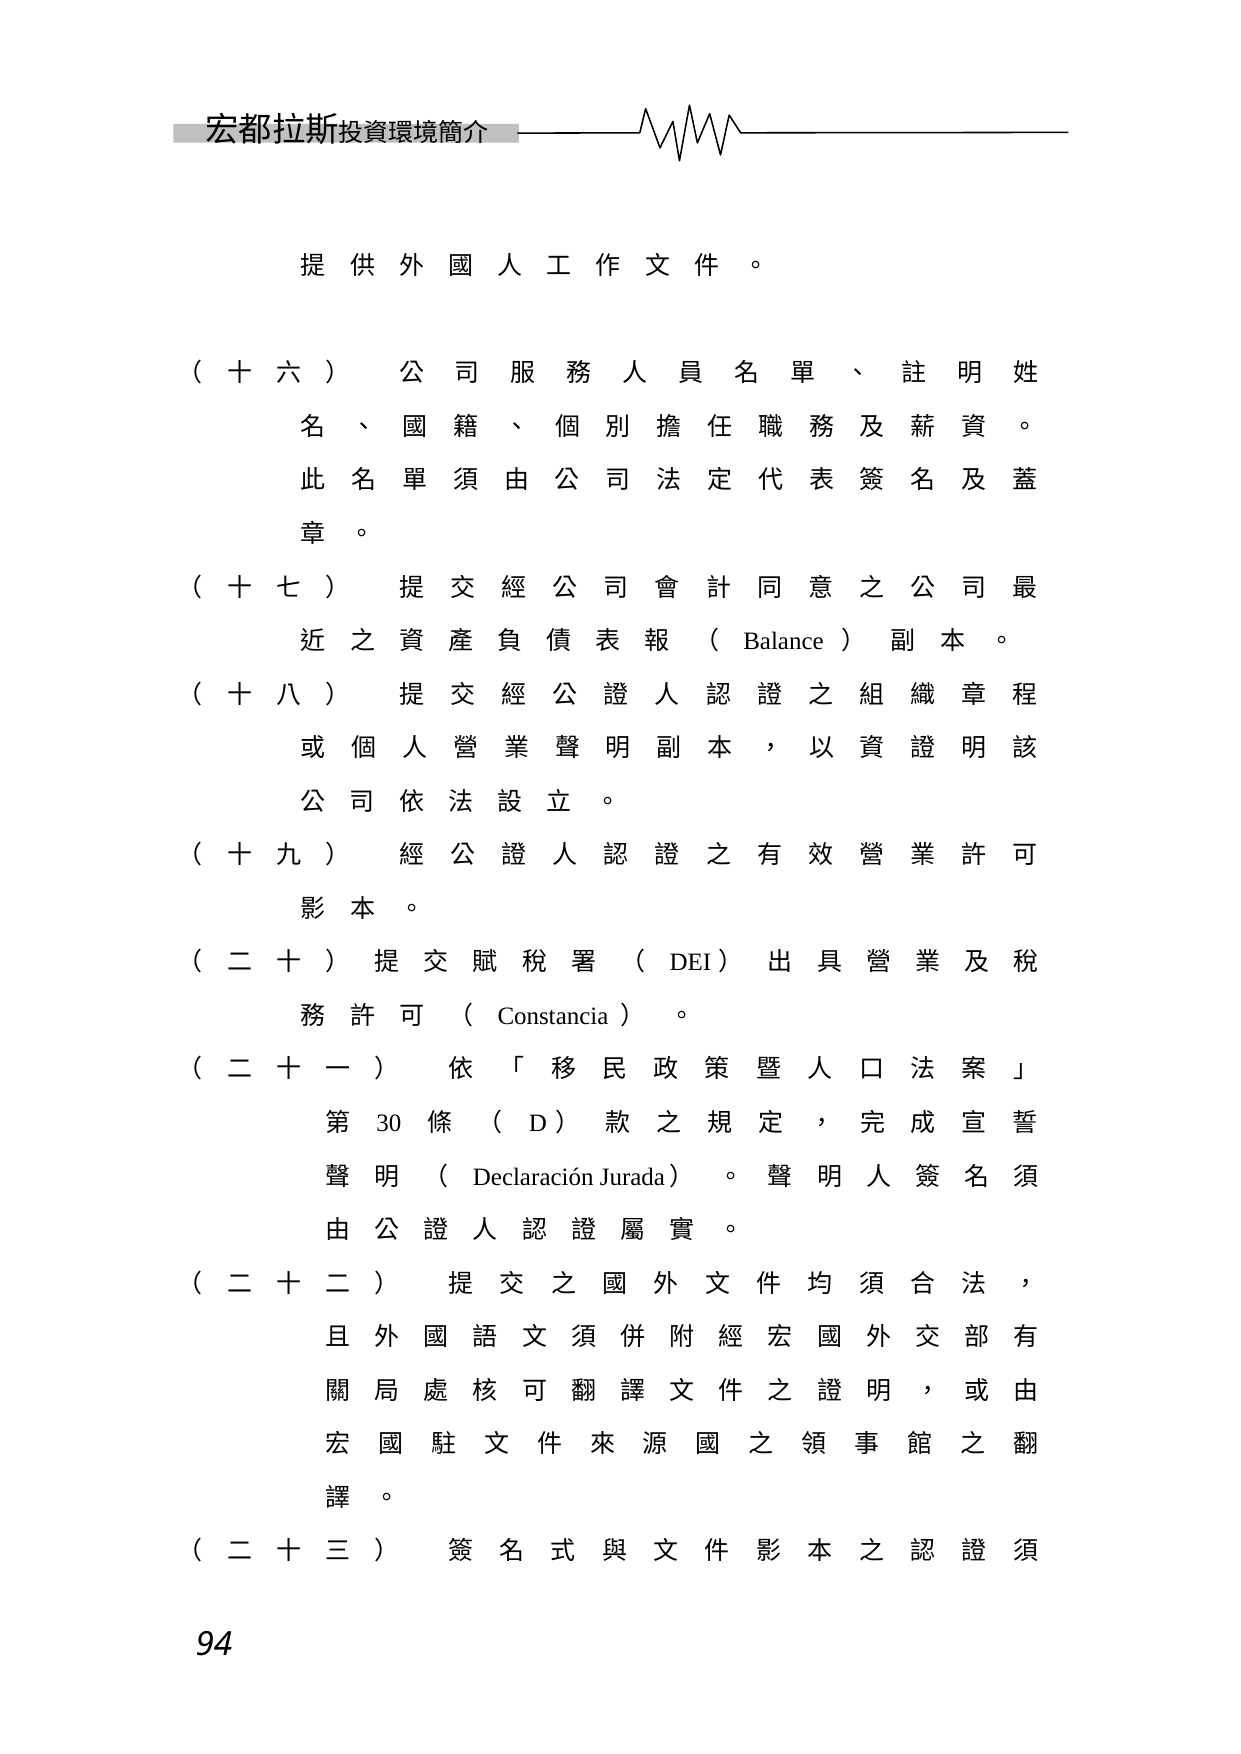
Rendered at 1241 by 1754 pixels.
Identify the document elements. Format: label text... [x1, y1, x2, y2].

text （十八） 提交經公證人認證之組織章程或個人營業聲明副本，以資證明該公司依法設立。 [178, 666, 1063, 826]
text （十六） 公司服務人員名單、註明姓名、國籍、個別擔任職務及薪資。此名單須由公司法定代表簽名及蓋章。 [178, 344, 1063, 558]
text 提供外國人工作文件。 [178, 237, 1063, 291]
text （十九） 經公證人認證之有效營業許可影本。 [178, 826, 1063, 933]
text （二十）提交賦稅署（DEI）出具營業及稅務許可（Constancia）。 [178, 933, 1063, 1040]
text （二十一） 依「移民政策暨人口法案」第30條（D）款之規定，完成宣誓聲明（Declaración Jurada）。聲明人簽名須由公證人認證屬實。 [178, 1040, 1063, 1254]
text （二十二） 提交之國外文件均須合法，且外國語文須併附經宏國外交部有關局處核可翻譯文件之證明，或由宏國駐文件來源國之領事館之翻譯。 [178, 1254, 1063, 1522]
text （二十三） 簽名式與文件影本之認證須 [178, 1522, 1063, 1576]
text （十七） 提交經公司會計同意之公司最近之資產負債表報（Balance）副本。 [178, 558, 1063, 666]
